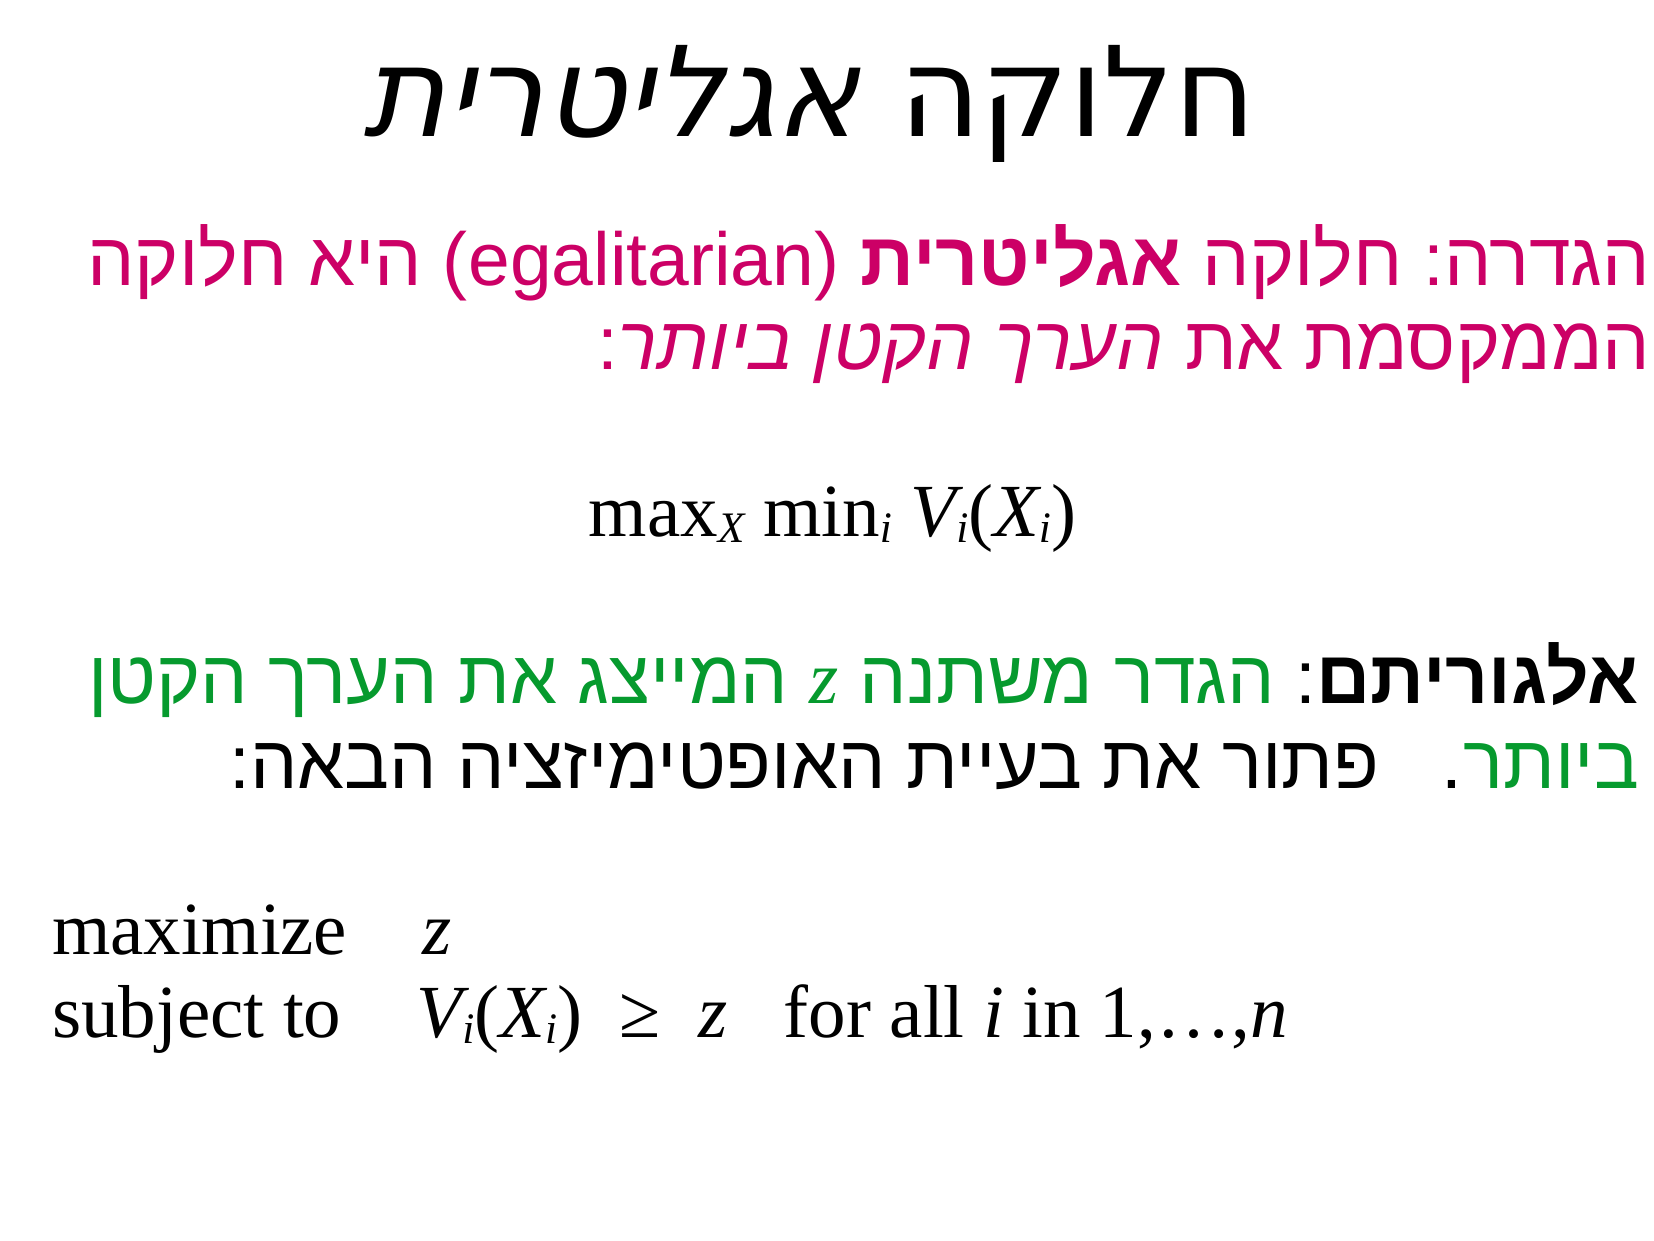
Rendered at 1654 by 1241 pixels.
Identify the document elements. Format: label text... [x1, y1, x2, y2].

text_box אלגוריתם: הגדר משתנה z המייצג את הערך הקטן ביותר. פתור את בעיית האופטימיזציה הבאה: maximize z subject to Vi(Xi) ≥ z for all i in 1,…,n [0, 628, 1654, 1062]
title חלוקה אגליטרית [0, 7, 1654, 166]
text_box הגדרה: חלוקה אגליטרית (egalitarian) היא חלוקה הממקסמת את הערך הקטן ביותר: maxX mini Vi(Xi) [0, 210, 1654, 560]
